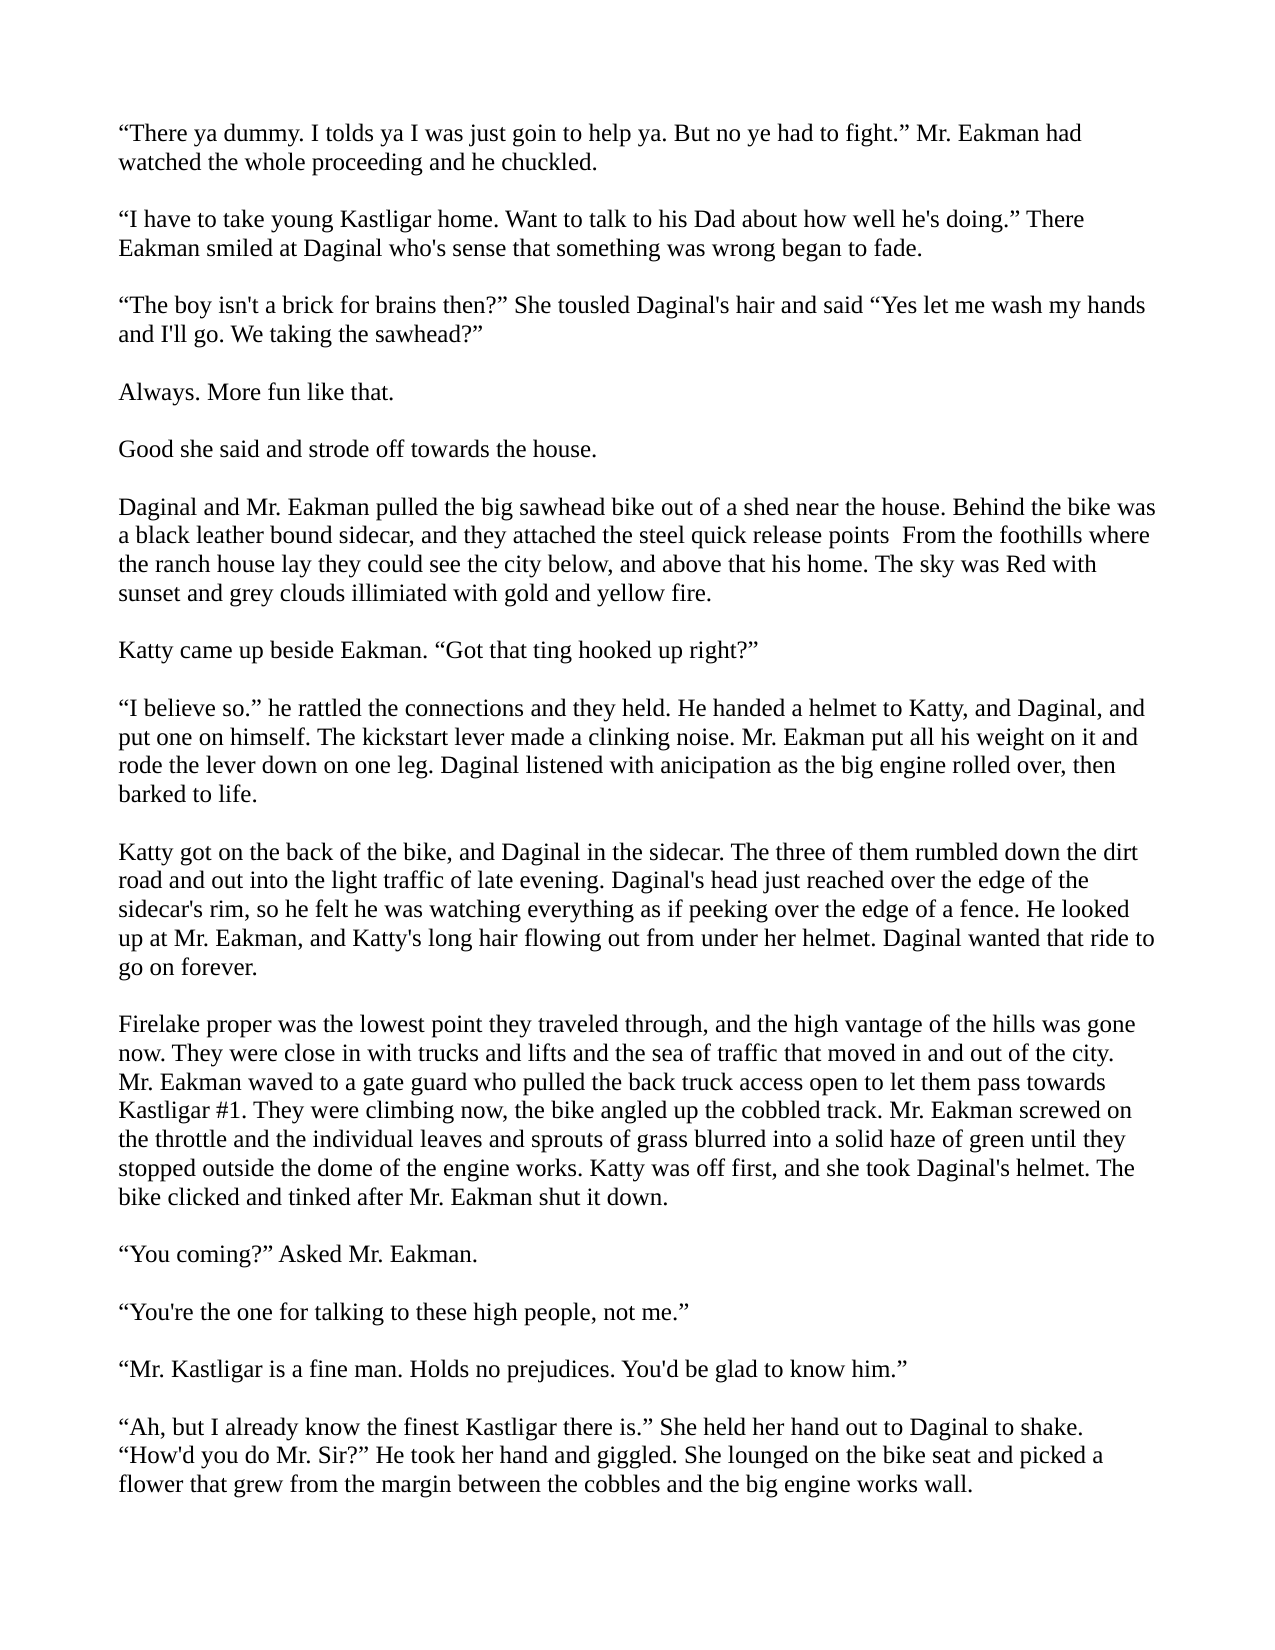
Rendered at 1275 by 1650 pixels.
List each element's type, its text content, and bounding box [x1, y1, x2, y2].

text “There ya dummy. I tolds ya I was just goin to help ya. But no ye had to fight.” Mr. Eakman had watched the whole proceeding and he chuckled. [118, 118, 1157, 176]
text “I have to take young Kastligar home. Want to talk to his Dad about how well he's doing.” There Eakman smiled at Daginal who's sense that something was wrong began to fade. [118, 204, 1157, 262]
text Good she said and strode off towards the house. [118, 434, 1157, 463]
text Mr. Eakman waved to a gate guard who pulled the back truck access open to let them pass towards Kastligar #1. They were climbing now, the bike angled up the cobbled track. Mr. Eakman screwed on the throttle and the individual leaves and sprouts of grass blurred into a solid haze of green until they stopped outside the dome of the engine works. Katty was off first, and she took Daginal's helmet. The bike clicked and tinked after Mr. Eakman shut it down. [118, 1067, 1157, 1211]
text Daginal and Mr. Eakman pulled the big sawhead bike out of a shed near the house. Behind the bike was a black leather bound sidecar, and they attached the steel quick release points From the foothills where the ranch house lay they could see the city below, and above that his home. The sky was Red with sunset and grey clouds illimiated with gold and yellow fire. [118, 492, 1157, 607]
text “The boy isn't a brick for brains then?” She tousled Daginal's hair and said “Yes let me wash my hands and I'll go. We taking the sawhead?” Always. More fun like that. [118, 291, 1157, 406]
text “I believe so.” he rattled the connections and they held. He handed a helmet to Katty, and Daginal, and put one on himself. The kickstart lever made a clinking noise. Mr. Eakman put all his weight on it and rode the lever down on one leg. Daginal listened with anicipation as the big engine rolled over, then barked to life. Katty got on the back of the bike, and Daginal in the sidecar. The three of them rumbled down the dirt road and out into the light traffic of late evening. Daginal's head just reached over the edge of the sidecar's rim, so he felt he was watching everything as if peeking over the edge of a fence. He looked up at Mr. Eakman, and Katty's long hair flowing out from under her helmet. Daginal wanted that ride to go on forever. [118, 693, 1157, 981]
text Firelake proper was the lowest point they traveled through, and the high vantage of the hills was gone now. They were close in with trucks and lifts and the sea of traffic that moved in and out of the city. [118, 1009, 1157, 1067]
text Katty came up beside Eakman. “Got that ting hooked up right?” [118, 636, 1157, 664]
text “Mr. Kastligar is a fine man. Holds no prejudices. You'd be glad to know him.” “Ah, but I already know the finest Kastligar there is.” She held her hand out to Daginal to shake. “How'd you do Mr. Sir?” He took her hand and giggled. She lounged on the bike seat and picked a flower that grew from the margin between the cobbles and the big engine works wall. [118, 1354, 1157, 1498]
text “You coming?” Asked Mr. Eakman. “You're the one for talking to these high people, not me.” [118, 1239, 1157, 1326]
